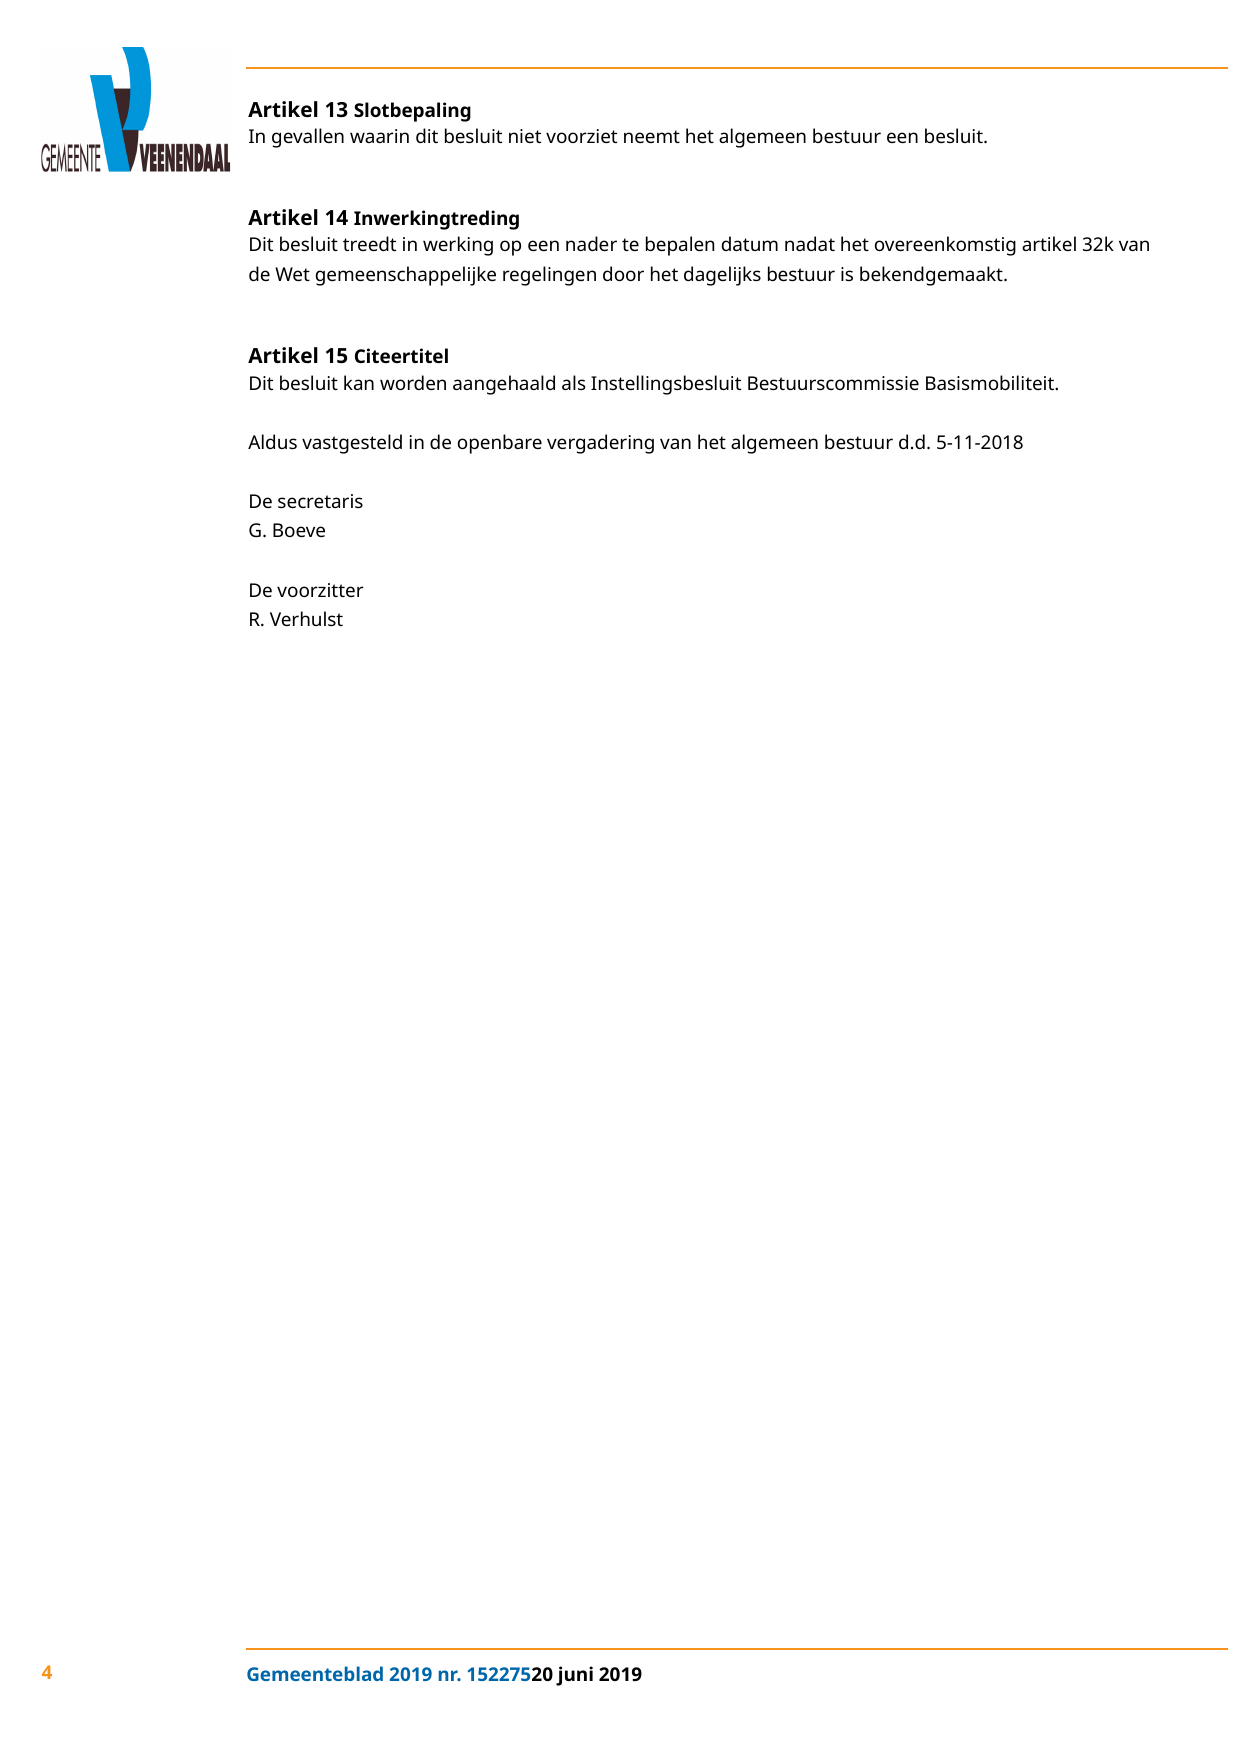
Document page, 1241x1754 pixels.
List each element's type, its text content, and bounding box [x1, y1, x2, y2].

text Dit besluit kan worden aangehaald als Instellingsbesluit Bestuurscommissie Basismobiliteit. [248, 370, 1152, 395]
text Artikel 14 Inwerkingtreding [248, 203, 1152, 232]
text Aldus vastgesteld in de openbare vergadering van het algemeen bestuur d.d. 5-11-2018 [248, 429, 1152, 454]
text Dit besluit treedt in werking op een nader te bepalen datum nadat het overeenkomstig artikel 32k van de Wet gemeenschappelijke regelingen door het dagelijks bestuur is bekendgemaakt. [248, 232, 1152, 287]
text G. Boeve [248, 518, 1152, 543]
text De voorzitter [248, 577, 1152, 602]
picture [123, 47, 231, 172]
text Artikel 15 Citeertitel [248, 341, 1152, 370]
text In gevallen waarin dit besluit niet voorziet neemt het algemeen bestuur een besluit. [248, 123, 1152, 149]
picture [41, 47, 130, 172]
text Artikel 13 Slotbepaling [248, 95, 1152, 123]
text De secretaris [248, 488, 1152, 514]
text R. Verhulst [248, 606, 1152, 632]
